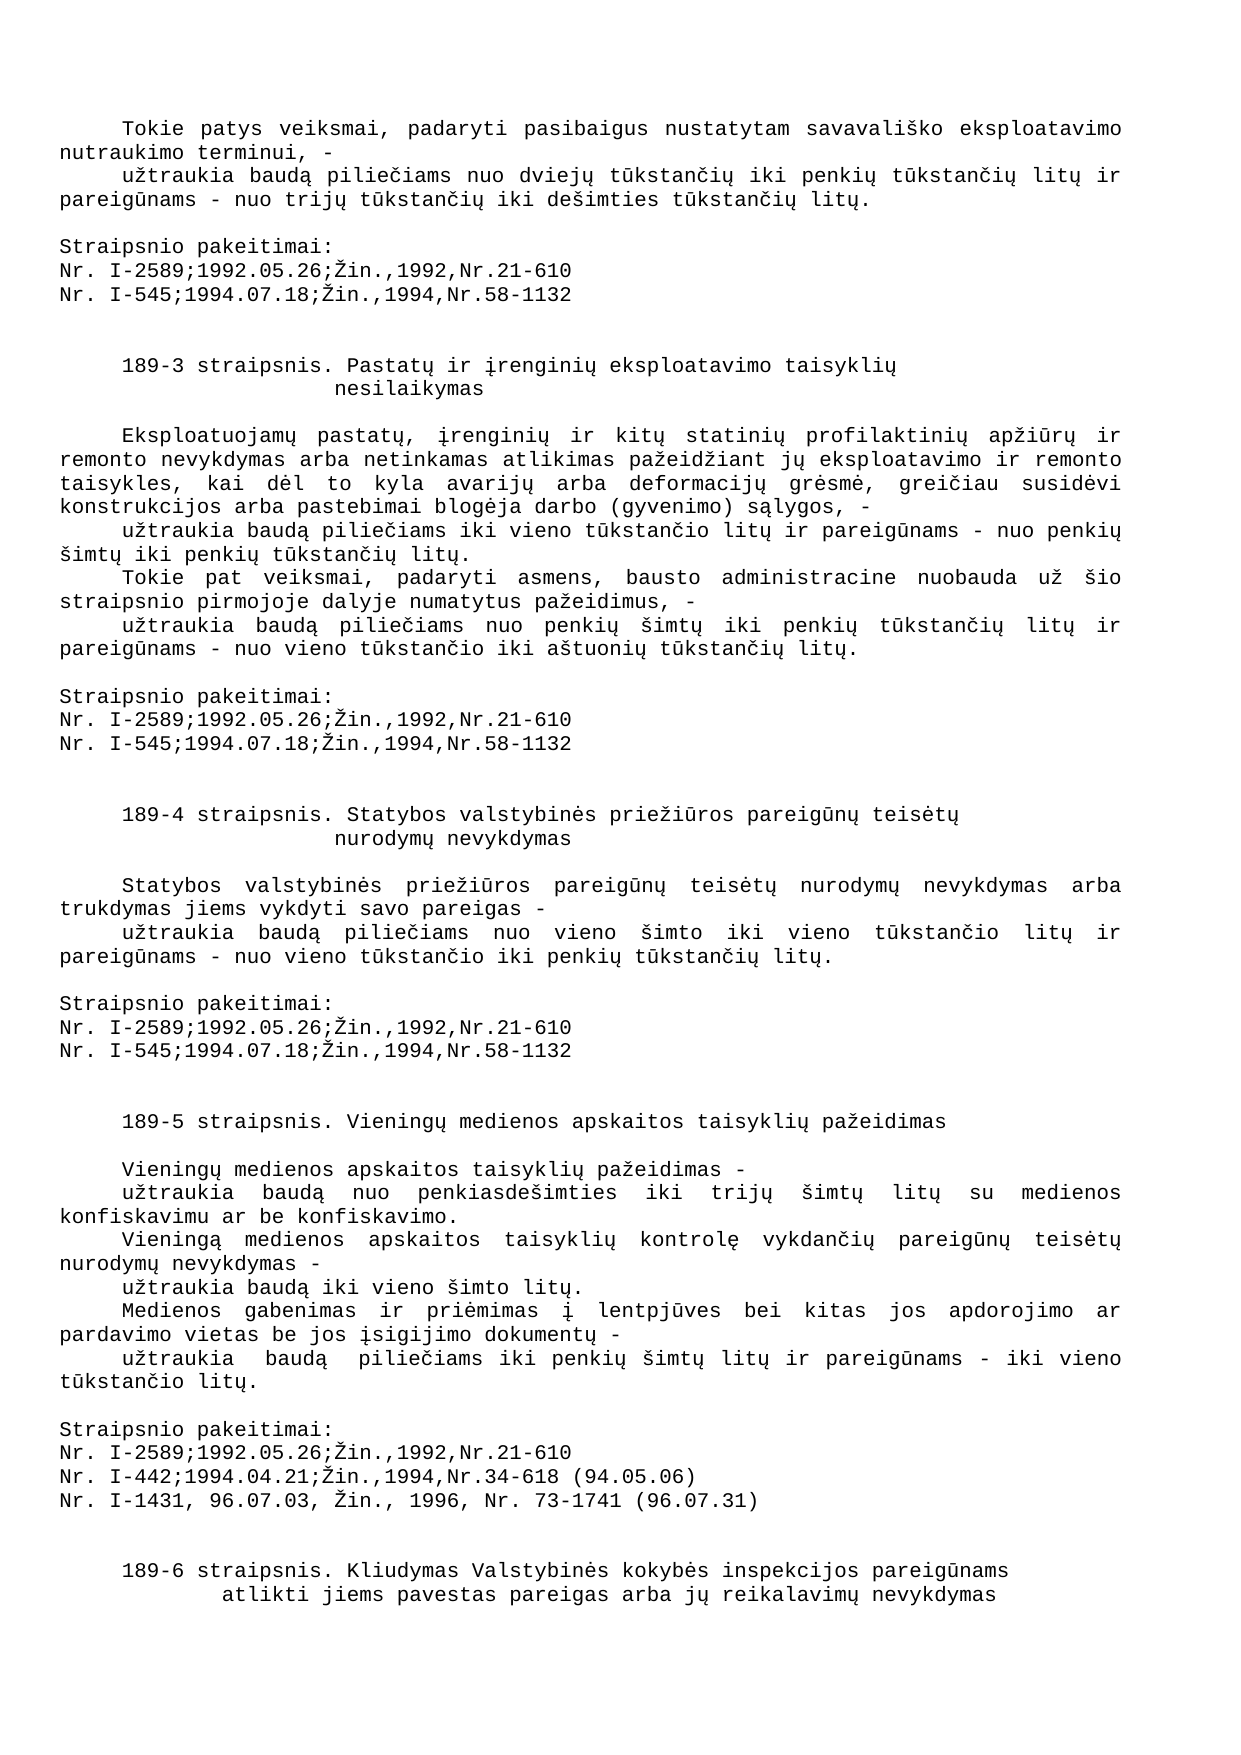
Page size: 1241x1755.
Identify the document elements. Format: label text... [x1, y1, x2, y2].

text Nr. I-545;1994.07.18;Žin.,1994,Nr.58-1132 [59, 1040, 1122, 1064]
text Nr. I-2589;1992.05.26;Žin.,1992,Nr.21-610 [59, 1017, 1122, 1040]
text Straipsnio pakeitimai: [59, 1419, 1122, 1442]
text Straipsnio pakeitimai: [59, 993, 1122, 1017]
text užtraukia baudą piliečiams iki penkių šimtų litų ir pareigūnams - iki vieno tūkstančio litų. [59, 1348, 1122, 1395]
text Straipsnio pakeitimai: [59, 686, 1122, 709]
text užtraukia baudą iki vieno šimto litų. [59, 1277, 1122, 1300]
text 189-4 straipsnis. Statybos valstybinės priežiūros pareigūnų teisėtų [59, 804, 1122, 827]
text Eksploatuojamų pastatų, įrenginių ir kitų statinių profilaktinių apžiūrų ir remonto nevykdymas arba netinkamas atlikimas pažeidžiant jų eksploatavimo ir remonto taisykles, kai dėl to kyla avarijų arba deformacijų grėsmė, greičiau susidėvi konstrukcijos arba pastebimai blogėja darbo (gyvenimo) sąlygos, - [59, 426, 1122, 520]
text Nr. I-545;1994.07.18;Žin.,1994,Nr.58-1132 [59, 284, 1122, 307]
text nesilaikymas [59, 378, 1122, 402]
text 189-6 straipsnis. Kliudymas Valstybinės kokybės inspekcijos pareigūnams [59, 1561, 1122, 1584]
text Nr. I-1431, 96.07.03, Žin., 1996, Nr. 73-1741 (96.07.31) [59, 1489, 1122, 1513]
text 189-5 straipsnis. Vieningų medienos apskaitos taisyklių pažeidimas [59, 1111, 1122, 1135]
text Statybos valstybinės priežiūros pareigūnų teisėtų nurodymų nevykdymas arba trukdymas jiems vykdyti savo pareigas - [59, 875, 1122, 922]
text užtraukia baudą piliečiams nuo penkių šimtų iki penkių tūkstančių litų ir pareigūnams - nuo vieno tūkstančio iki aštuonių tūkstančių litų. [59, 615, 1122, 662]
text Tokie patys veiksmai, padaryti pasibaigus nustatytam savavališko eksploatavimo nutraukimo terminui, - [59, 118, 1122, 165]
text Tokie pat veiksmai, padaryti asmens, bausto administracine nuobauda už šio straipsnio pirmojoje dalyje numatytus pažeidimus, - [59, 567, 1122, 615]
text Nr. I-545;1994.07.18;Žin.,1994,Nr.58-1132 [59, 733, 1122, 757]
text Vieningų medienos apskaitos taisyklių pažeidimas - [59, 1158, 1122, 1182]
text Straipsnio pakeitimai: [59, 236, 1122, 260]
text užtraukia baudą piliečiams iki vieno tūkstančio litų ir pareigūnams - nuo penkių šimtų iki penkių tūkstančių litų. [59, 520, 1122, 567]
text užtraukia baudą piliečiams nuo vieno šimto iki vieno tūkstančio litų ir pareigūnams - nuo vieno tūkstančio iki penkių tūkstančių litų. [59, 922, 1122, 969]
text Vieningą medienos apskaitos taisyklių kontrolę vykdančių pareigūnų teisėtų nurodymų nevykdymas - [59, 1229, 1122, 1277]
text Nr. I-442;1994.04.21;Žin.,1994,Nr.34-618 (94.05.06) [59, 1466, 1122, 1489]
text nurodymų nevykdymas [59, 827, 1122, 851]
text Nr. I-2589;1992.05.26;Žin.,1992,Nr.21-610 [59, 1442, 1122, 1466]
text 189-3 straipsnis. Pastatų ir įrenginių eksploatavimo taisyklių [59, 354, 1122, 378]
text Nr. I-2589;1992.05.26;Žin.,1992,Nr.21-610 [59, 709, 1122, 733]
text Medienos gabenimas ir priėmimas į lentpjūves bei kitas jos apdorojimo ar pardavimo vietas be jos įsigijimo dokumentų - [59, 1300, 1122, 1348]
text Nr. I-2589;1992.05.26;Žin.,1992,Nr.21-610 [59, 260, 1122, 284]
text užtraukia baudą piliečiams nuo dviejų tūkstančių iki penkių tūkstančių litų ir pareigūnams - nuo trijų tūkstančių iki dešimties tūkstančių litų. [59, 165, 1122, 213]
text užtraukia baudą nuo penkiasdešimties iki trijų šimtų litų su medienos konfiskavimu ar be konfiskavimo. [59, 1182, 1122, 1229]
text atlikti jiems pavestas pareigas arba jų reikalavimų nevykdymas [59, 1584, 1122, 1608]
